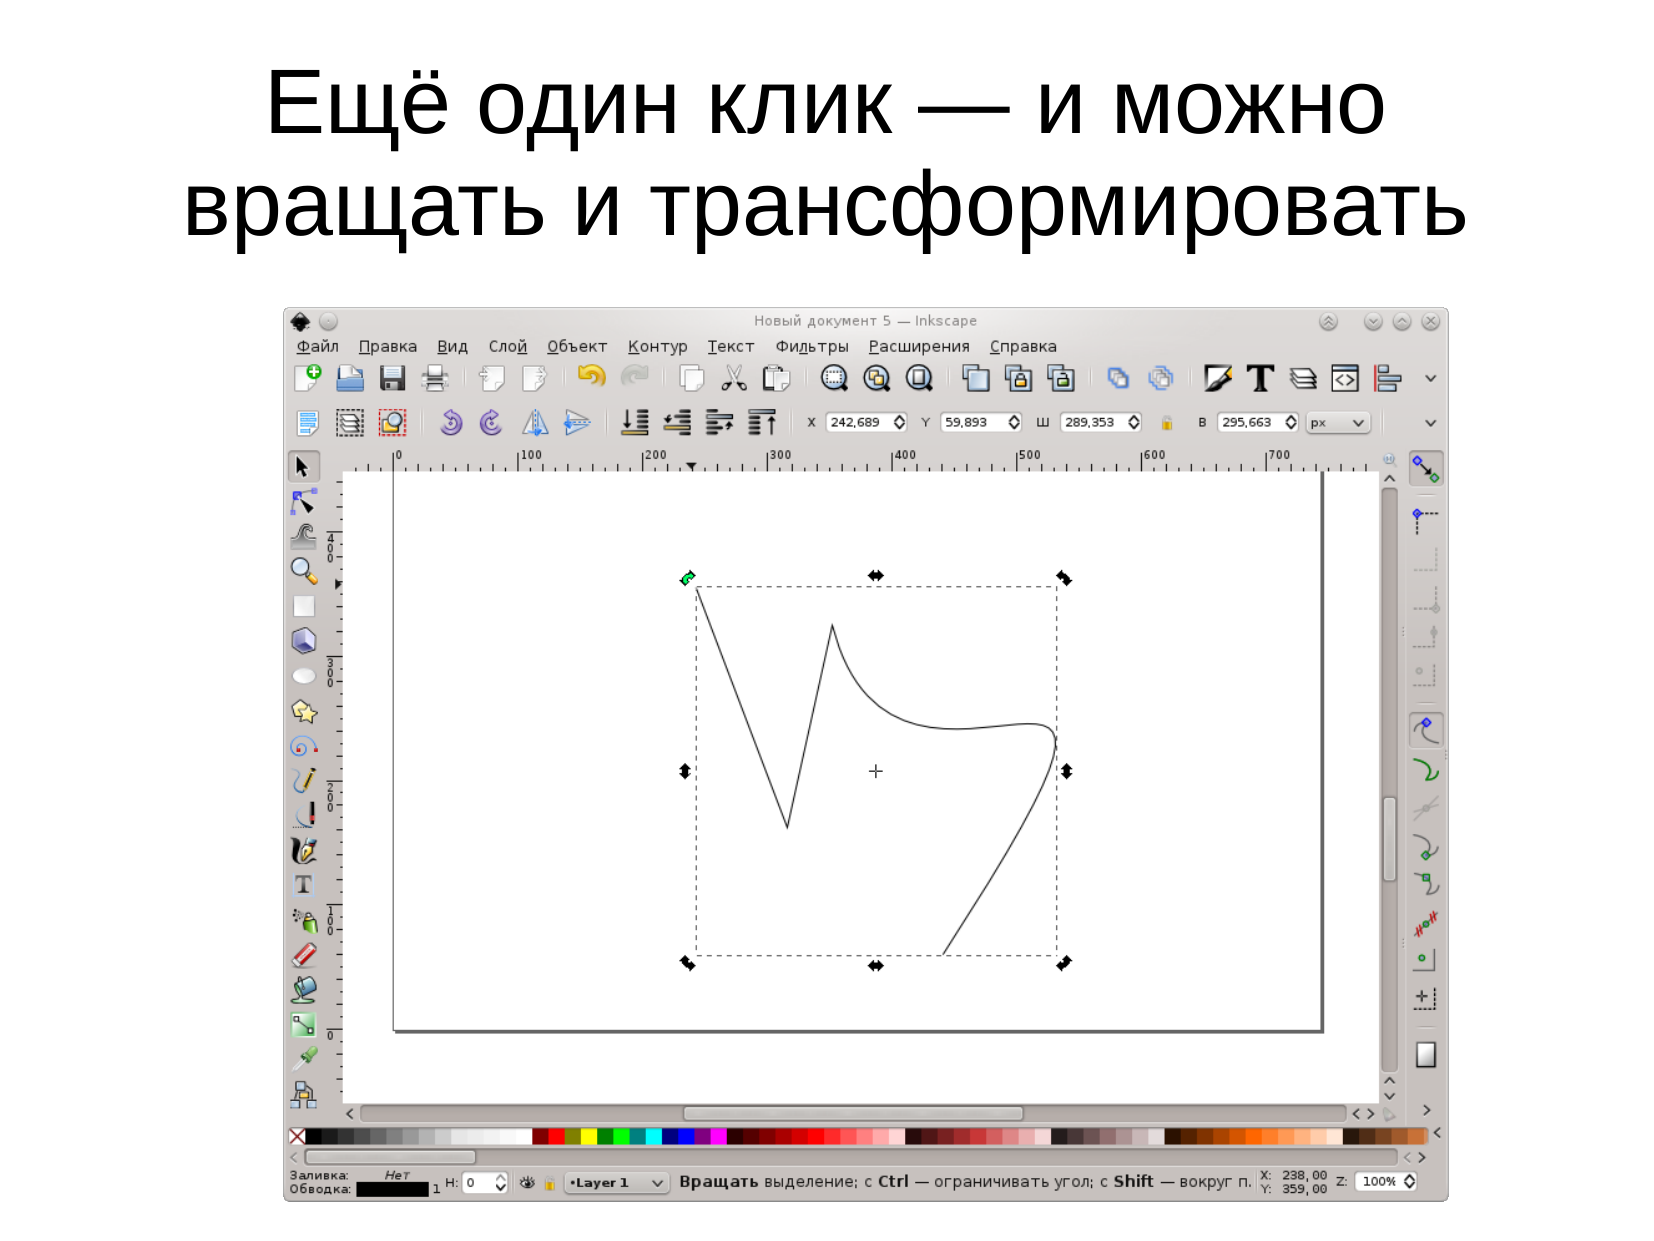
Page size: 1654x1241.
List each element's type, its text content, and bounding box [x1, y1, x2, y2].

picture [283, 307, 1449, 1203]
title Ещё один клик — и можно вращать и трансформировать [82, 49, 1571, 257]
